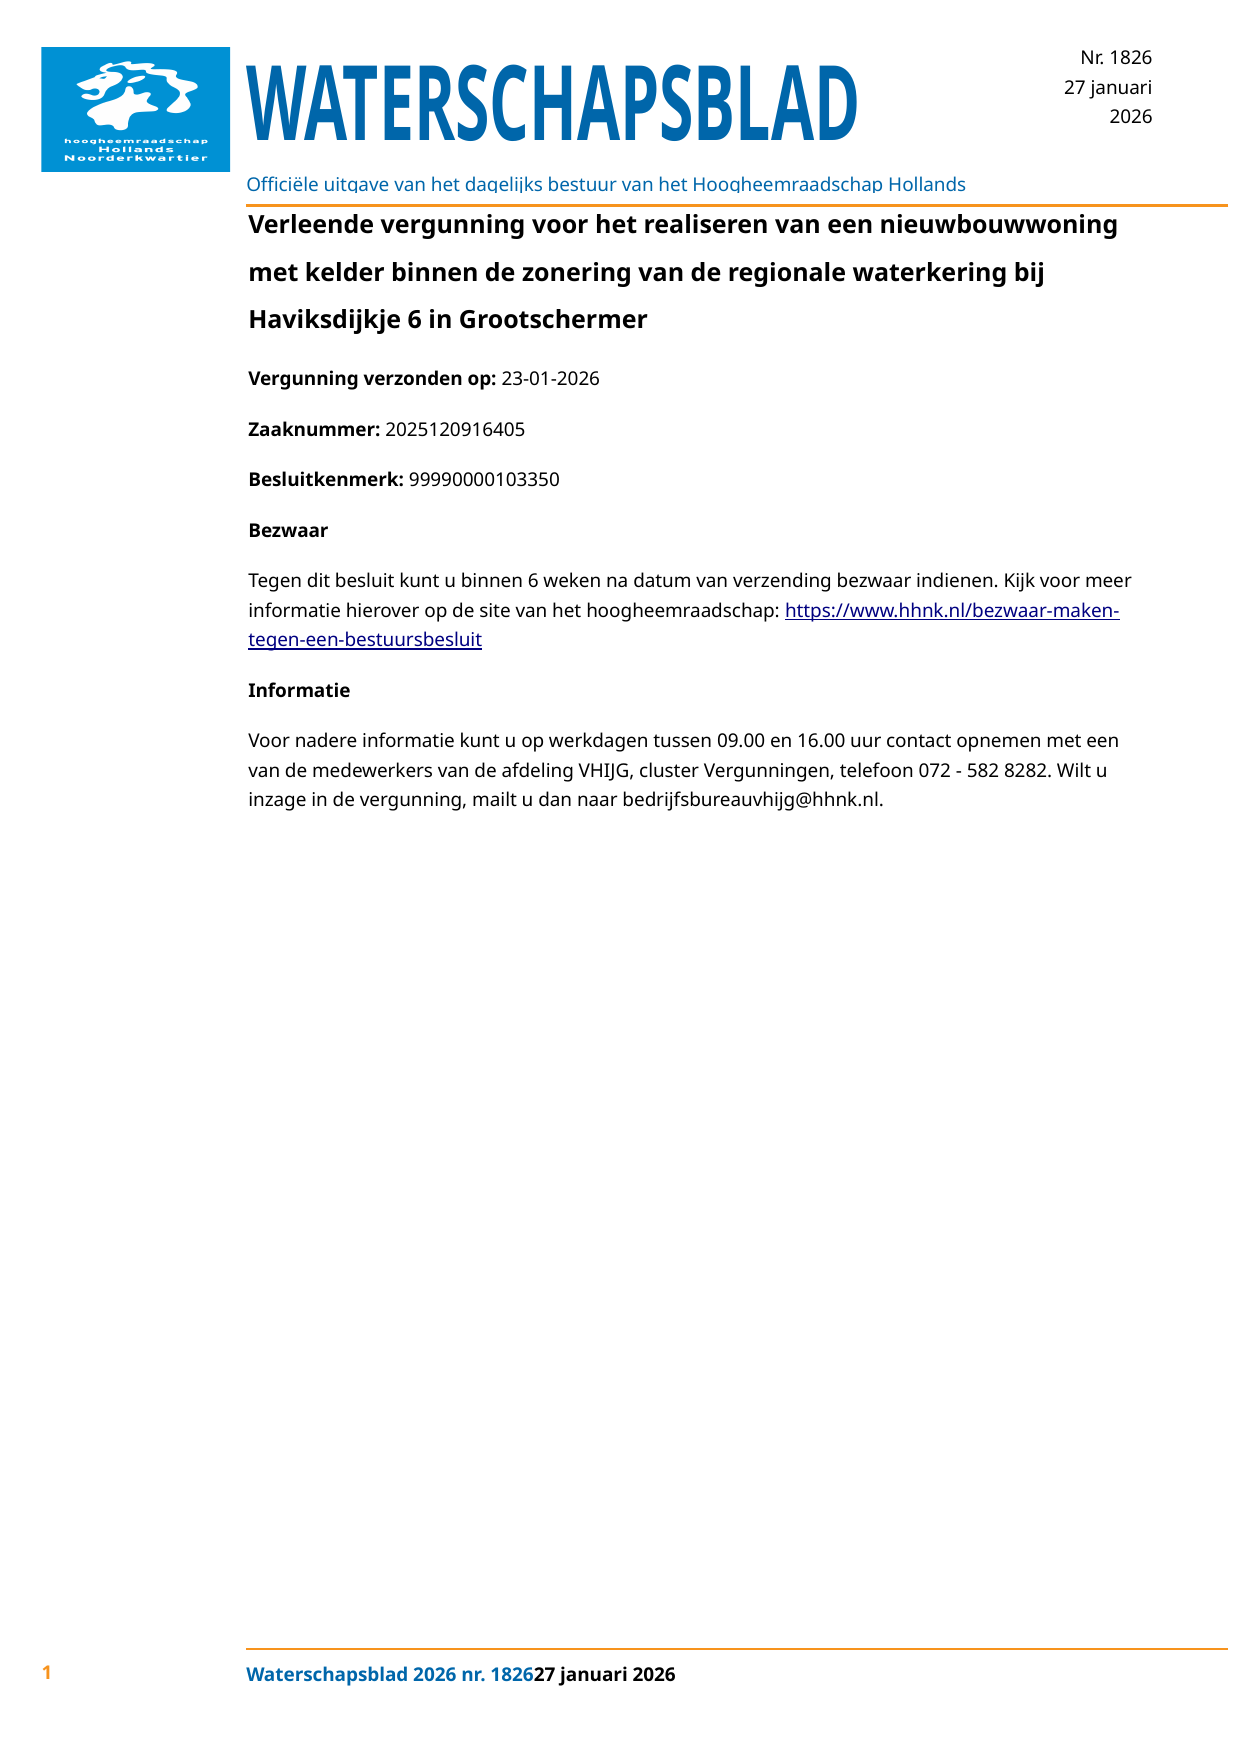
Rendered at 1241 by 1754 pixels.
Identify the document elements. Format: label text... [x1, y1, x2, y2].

text Verleende vergunning voor het realiseren van een nieuwbouwwoning met kelder binnen de zonering van de regionale waterkering bij Haviksdijkje 6 in Grootschermer [248, 207, 1152, 336]
picture [78, 64, 122, 99]
picture [129, 76, 144, 82]
text Voor nadere informatie kunt u op werkdagen tussen 09.00 en 16.00 uur contact opnemen met een van de medewerkers van de afdeling VHIJG, cluster Vergunningen, telefoon 072 - 582 8282. Wilt u inzage in de vergunning, mailt u dan naar bedrijfsbureauvhijg@hhnk.nl. [248, 727, 1152, 812]
picture [118, 62, 197, 112]
text Zaaknummer: 2025120916405 [248, 416, 1152, 442]
text Vergunning verzonden op: 23-01-2026 [248, 366, 1152, 391]
text Tegen dit besluit kunt u binnen 6 weken na datum van verzending bezwaar indienen. Kijk voor meer informatie hierover op de site van het hoogheemraadschap: https://www.hhnk.nl/bezwaar-maken-tegen-een-bestuursbesluit [248, 567, 1152, 652]
text Informatie [248, 677, 1152, 702]
picture [88, 87, 157, 130]
text Bezwaar [248, 517, 1152, 542]
text Besluitkenmerk: 99990000103350 [248, 466, 1152, 492]
